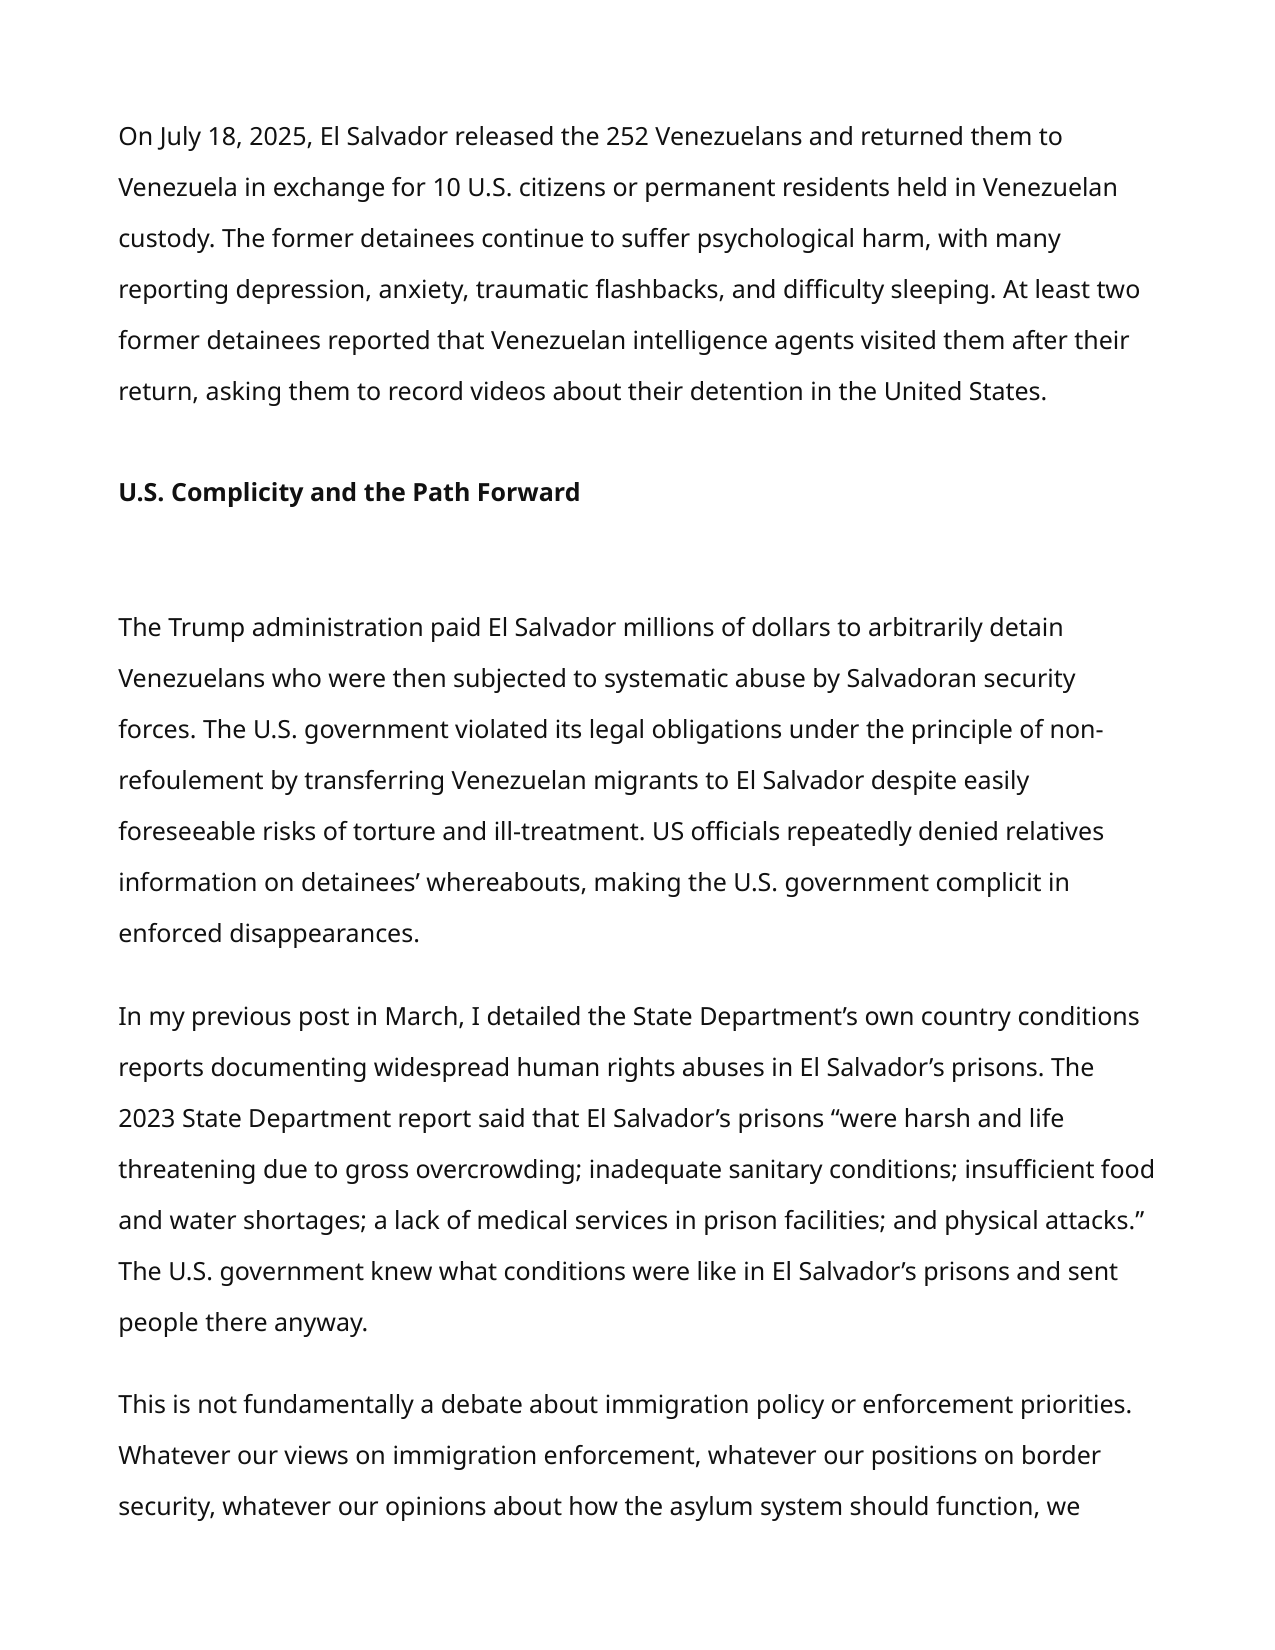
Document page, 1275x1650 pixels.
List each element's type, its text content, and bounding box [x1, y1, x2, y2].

text The Trump administration paid El Salvador millions of dollars to arbitrarily detain Venezuelans who were then subjected to systematic abuse by Salvadoran security forces. The U.S. government violated its legal obligations under the principle of non-refoulement by transferring Venezuelan migrants to El Salvador despite easily foreseeable risks of torture and ill-treatment. US officials repeatedly denied relatives information on detainees’ whereabouts, making the U.S. government complicit in enforced disappearances. [118, 610, 1157, 950]
text In my previous post in March, I detailed the State Department’s own country conditions reports documenting widespread human rights abuses in El Salvador’s prisons. The 2023 State Department report said that El Salvador’s prisons “were harsh and life threatening due to gross overcrowding; inadequate sanitary conditions; insufficient food and water shortages; a lack of medical services in prison facilities; and physical attacks.” The U.S. government knew what conditions were like in El Salvador’s prisons and sent people there anyway. [118, 998, 1157, 1339]
text On July 18, 2025, El Salvador released the 252 Venezuelans and returned them to Venezuela in exchange for 10 U.S. citizens or permanent residents held in Venezuelan custody. The former detainees continue to suffer psychological harm, with many reporting depression, anxiety, traumatic flashbacks, and difficulty sleeping. At least two former detainees reported that Venezuelan intelligence agents visited them after their return, asking them to record videos about their detention in the United States. [118, 118, 1157, 407]
text This is not fundamentally a debate about immigration policy or enforcement priorities. Whatever our views on immigration enforcement, whatever our positions on border security, whatever our opinions about how the asylum system should function, we [118, 1387, 1157, 1523]
subtitle U.S. Complicity and the Path Forward [118, 474, 1157, 508]
